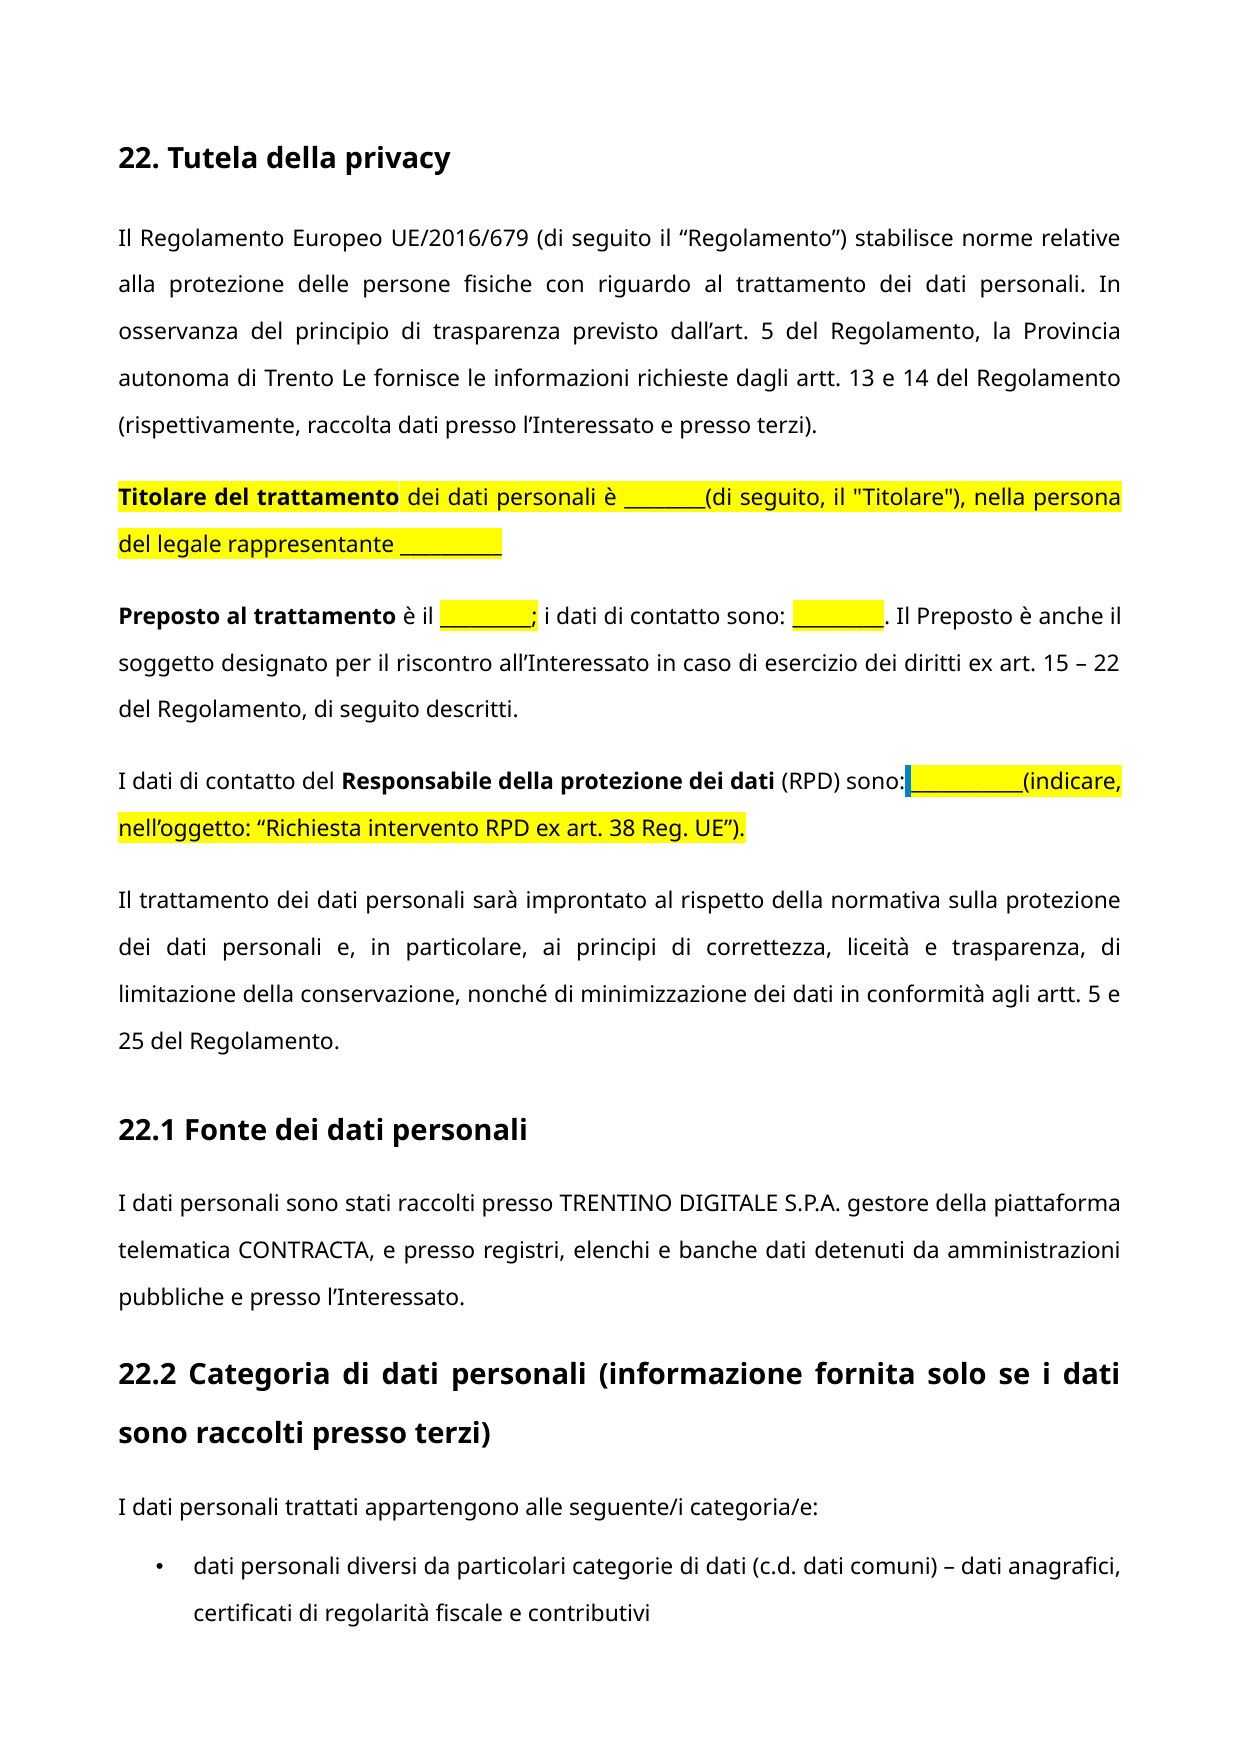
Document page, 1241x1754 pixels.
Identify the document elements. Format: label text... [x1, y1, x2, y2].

list I dati personali sono stati raccolti presso TRENTINO DIGITALE S.P.A. gestore della piattaforma telematica CONTRACTA, e presso registri, elenchi e banche dati detenuti da amministrazioni pubbliche e presso l’Interessato. [83, 1187, 1122, 1312]
list I dati personali trattati appartengono alle seguente/i categoria/e: [83, 1491, 1122, 1522]
subtitle 22.2 Categoria di dati personali (informazione fornita solo se i dati sono raccolti presso terzi) [118, 1353, 1122, 1452]
list Il trattamento dei dati personali sarà improntato al rispetto della normativa sulla protezione dei dati personali e, in particolare, ai principi di correttezza, liceità e trasparenza, di limitazione della conservazione, nonché di minimizzazione dei dati in conformità agli artt. 5 e 25 del Regolamento. [118, 884, 1122, 1056]
text 22. Tutela della privacy [118, 137, 1122, 177]
list I dati di contatto del Responsabile della protezione dei dati (RPD) sono: ___________(indicare, nell’oggetto: “Richiesta intervento RPD ex art. 38 Reg. UE”). [118, 765, 1122, 843]
list Titolare del trattamento dei dati personali è ________(di seguito, il "Titolare"), nella persona del legale rappresentante __________ [118, 481, 1122, 559]
subtitle 22.1 Fonte dei dati personali [118, 1109, 1122, 1149]
list dati personali diversi da particolari categorie di dati (c.d. dati comuni) – dati anagrafici, certificati di regolarità fiscale e contributivi [156, 1550, 1122, 1628]
list Il Regolamento Europeo UE/2016/679 (di seguito il “Regolamento”) stabilisce norme relative alla protezione delle persone fisiche con riguardo al trattamento dei dati personali. In osservanza del principio di trasparenza previsto dall’art. 5 del Regolamento, la Provincia autonoma di Trento Le fornisce le informazioni richieste dagli artt. 13 e 14 del Regolamento (rispettivamente, raccolta dati presso l’Interessato e presso terzi). [118, 222, 1122, 440]
list Preposto al trattamento è il _________; i dati di contatto sono: _________. Il Preposto è anche il soggetto designato per il riscontro all’Interessato in caso di esercizio dei diritti ex art. 15 – 22 del Regolamento, di seguito descritti. [118, 600, 1122, 725]
